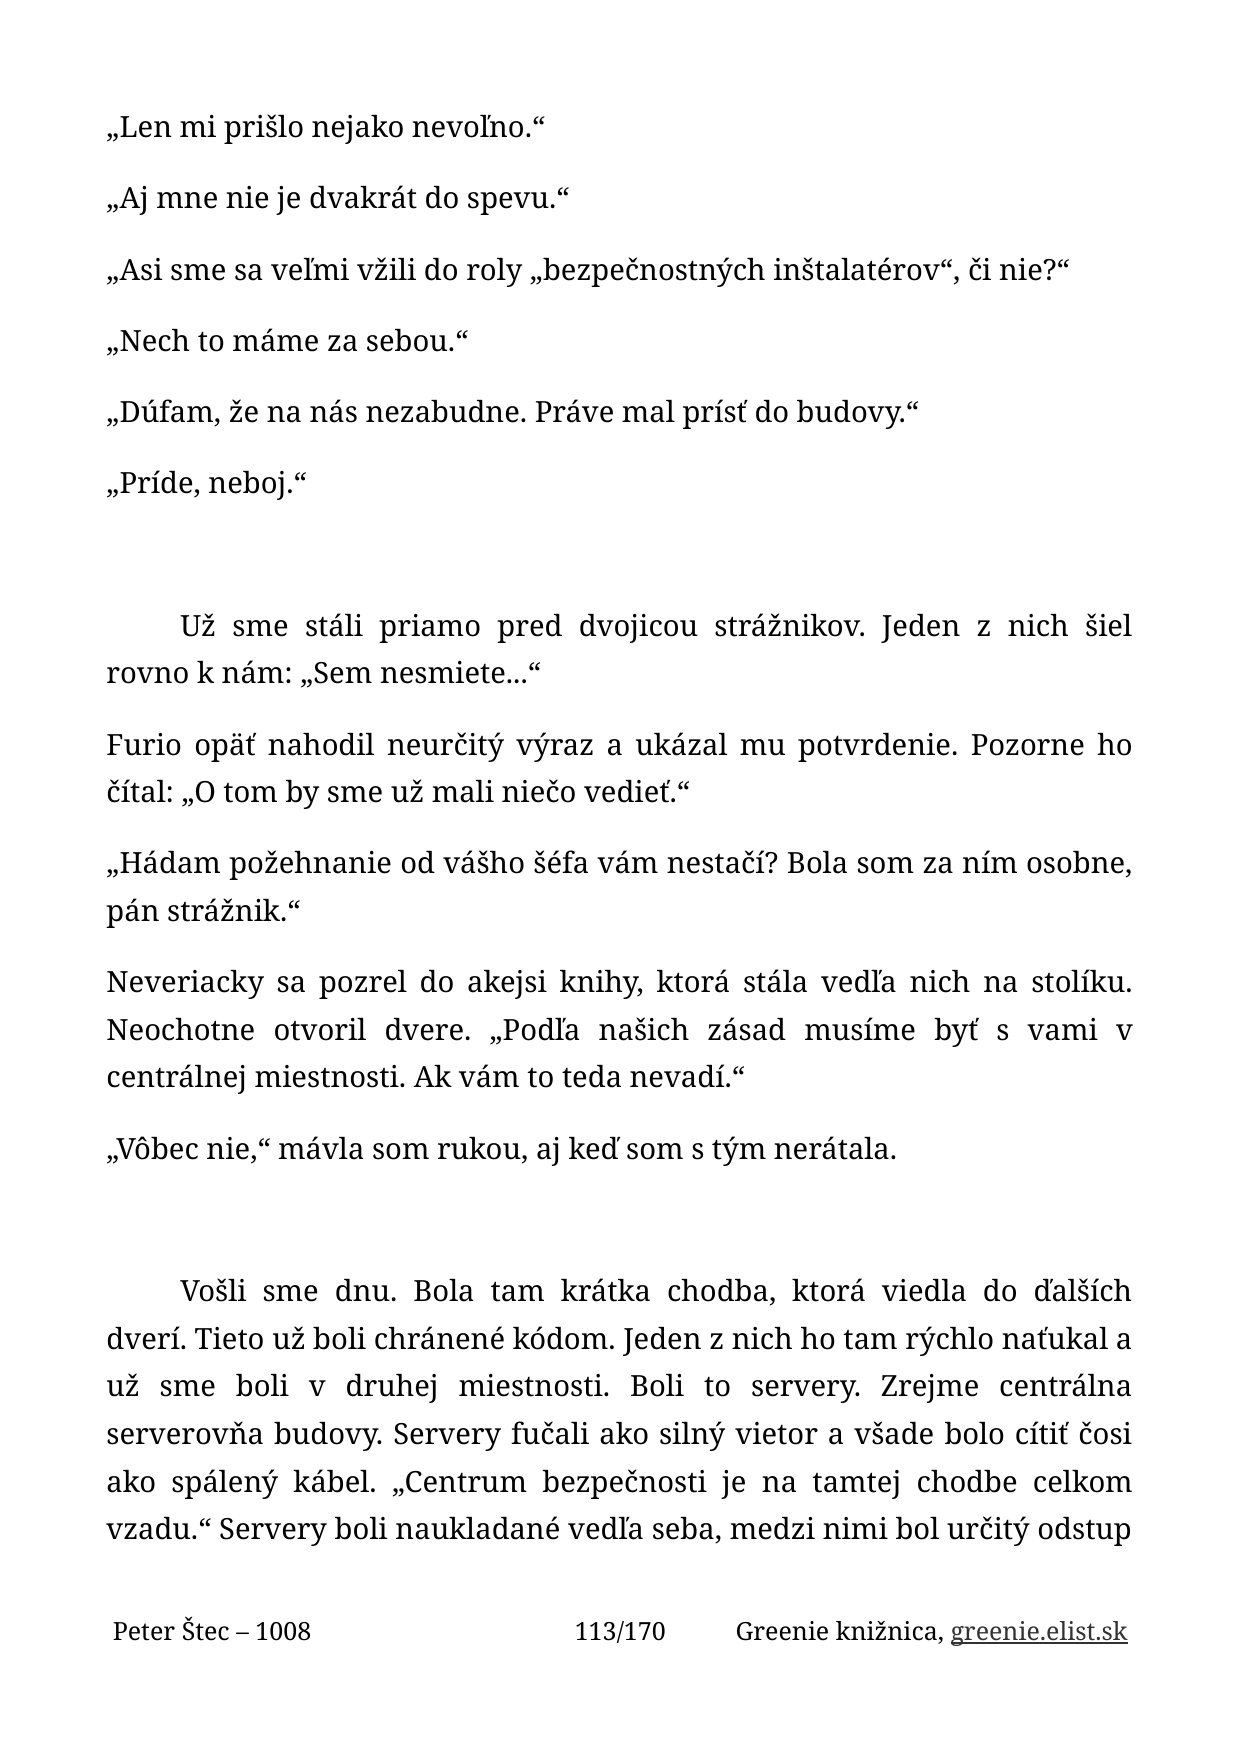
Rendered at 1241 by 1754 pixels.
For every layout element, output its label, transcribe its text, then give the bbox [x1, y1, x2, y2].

text „Dúfam, že na nás nezabudne. Práve mal prísť do budovy.“ [106, 391, 1134, 431]
text „Nech to máme za sebou.“ [106, 320, 1134, 360]
text Furio opäť nahodil neurčitý výraz a ukázal mu potvrdenie. Pozorne ho čítal: „O tom by sme už mali niečo vedieť.“ [106, 724, 1134, 811]
text „Príde, neboj.“ [106, 462, 1134, 502]
text „Len mi prišlo nejako nevoľno.“ [106, 106, 1134, 146]
text Vošli sme dnu. Bola tam krátka chodba, ktorá viedla do ďalších dverí. Tieto už boli chránené kódom. Jeden z nich ho tam rýchlo naťukal a už sme boli v druhej miestnosti. Boli to servery. Zrejme centrálna serverovňa budovy. Servery fučali ako silný vietor a všade bolo cítiť čosi ako spálený kábel. „Centrum bezpečnosti je na tamtej chodbe celkom vzadu.“ Servery boli naukladané vedľa seba, medzi nimi bol určitý odstup [106, 1271, 1134, 1548]
text Neveriacky sa pozrel do akejsi knihy, ktorá stála vedľa nich na stolíku. Neochotne otvoril dvere. „Podľa našich zásad musíme byť s vami v centrálnej miestnosti. Ak vám to teda nevadí.“ [106, 962, 1134, 1096]
text „Hádam požehnanie od vášho šéfa vám nestačí? Bola som za ním osobne, pán strážnik.“ [106, 843, 1134, 930]
text Už sme stáli priamo pred dvojicou strážnikov. Jeden z nich šiel rovno k nám: „Sem nesmiete...“ [106, 605, 1134, 692]
text „Vôbec nie,“ mávla som rukou, aj keď som s tým nerátala. [106, 1128, 1134, 1168]
text „Asi sme sa veľmi vžili do roly „bezpečnostných inštalatérov“, či nie?“ [106, 249, 1134, 288]
text „Aj mne nie je dvakrát do spevu.“ [106, 177, 1134, 217]
